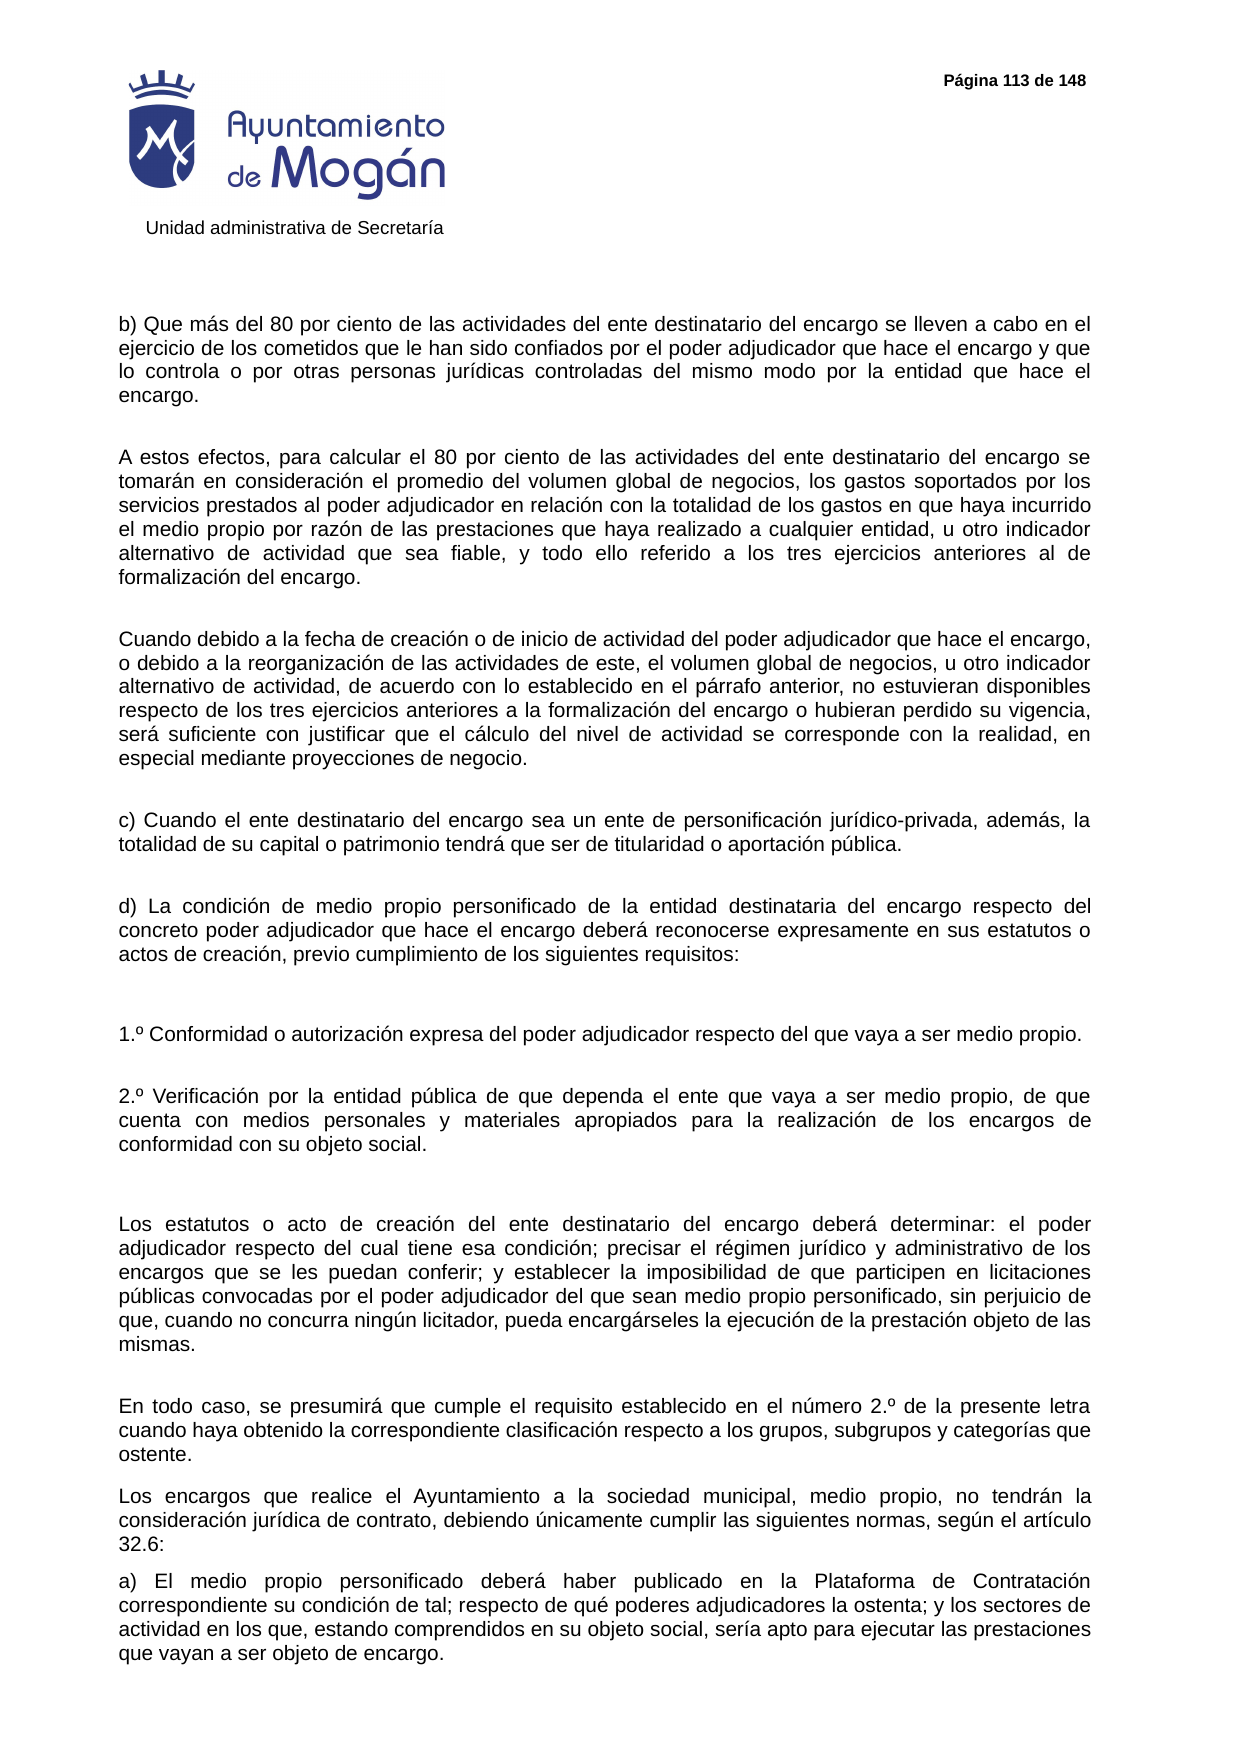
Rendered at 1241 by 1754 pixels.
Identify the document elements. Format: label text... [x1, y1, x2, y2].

text A estos efectos, para calcular el 80 por ciento de las actividades del ente destinatario del encargo se tomarán en consideración el promedio del volumen global de negocios, los gastos soportados por los servicios prestados al poder adjudicador en relación con la totalidad de los gastos en que haya incurrido el medio propio por razón de las prestaciones que haya realizado a cualquier entidad, u otro indicador alternativo de actividad que sea fiable, y todo ello referido a los tres ejercicios anteriores al de formalización del encargo. [118, 445, 1092, 589]
text b) Que más del 80 por ciento de las actividades del ente destinatario del encargo se lleven a cabo en el ejercicio de los cometidos que le han sido confiados por el poder adjudicador que hace el encargo y que lo controla o por otras personas jurídicas controladas del mismo modo por la entidad que hace el encargo. [118, 311, 1092, 407]
text a) El medio propio personificado deberá haber publicado en la Plataforma de Contratación correspondiente su condición de tal; respecto de qué poderes adjudicadores la ostenta; y los sectores de actividad en los que, estando comprendidos en su objeto social, sería apto para ejecutar las prestaciones que vayan a ser objeto de encargo. [118, 1569, 1092, 1664]
text Los encargos que realice el Ayuntamiento a la sociedad municipal, medio propio, no tendrán la consideración jurídica de contrato, debiendo únicamente cumplir las siguientes normas, según el artículo 32.6: [118, 1484, 1092, 1556]
picture [128, 70, 445, 206]
text d) La condición de medio propio personificado de la entidad destinataria del encargo respecto del concreto poder adjudicador que hace el encargo deberá reconocerse expresamente en sus estatutos o actos de creación, previo cumplimiento de los siguientes requisitos: [118, 893, 1092, 965]
text Los estatutos o acto de creación del ente destinatario del encargo deberá determinar: el poder adjudicador respecto del cual tiene esa condición; precisar el régimen jurídico y administrativo de los encargos que se les puedan conferir; y establecer la imposibilidad de que participen en licitaciones públicas convocadas por el poder adjudicador del que sean medio propio personificado, sin perjuicio de que, cuando no concurra ningún licitador, pueda encargárseles la ejecución de la prestación objeto de las mismas. [118, 1212, 1092, 1356]
text 2.º Verificación por la entidad pública de que dependa el ente que vaya a ser medio propio, de que cuenta con medios personales y materiales apropiados para la realización de los encargos de conformidad con su objeto social. [118, 1084, 1092, 1156]
text En todo caso, se presumirá que cumple el requisito establecido en el número 2.º de la presente letra cuando haya obtenido la correspondiente clasificación respecto a los grupos, subgrupos y categorías que ostente. [118, 1394, 1092, 1466]
text c) Cuando el ente destinatario del encargo sea un ente de personificación jurídico-privada, además, la totalidad de su capital o patrimonio tendrá que ser de titularidad o aportación pública. [118, 808, 1092, 856]
text 1.º Conformidad o autorización expresa del poder adjudicador respecto del que vaya a ser medio propio. [118, 1022, 1092, 1046]
text Cuando debido a la fecha de creación o de inicio de actividad del poder adjudicador que hace el encargo, o debido a la reorganización de las actividades de este, el volumen global de negocios, u otro indicador alternativo de actividad, de acuerdo con lo establecido en el párrafo anterior, no estuvieran disponibles respecto de los tres ejercicios anteriores a la formalización del encargo o hubieran perdido su vigencia, será suficiente con justificar que el cálculo del nivel de actividad se corresponde con la realidad, en especial mediante proyecciones de negocio. [118, 626, 1092, 770]
